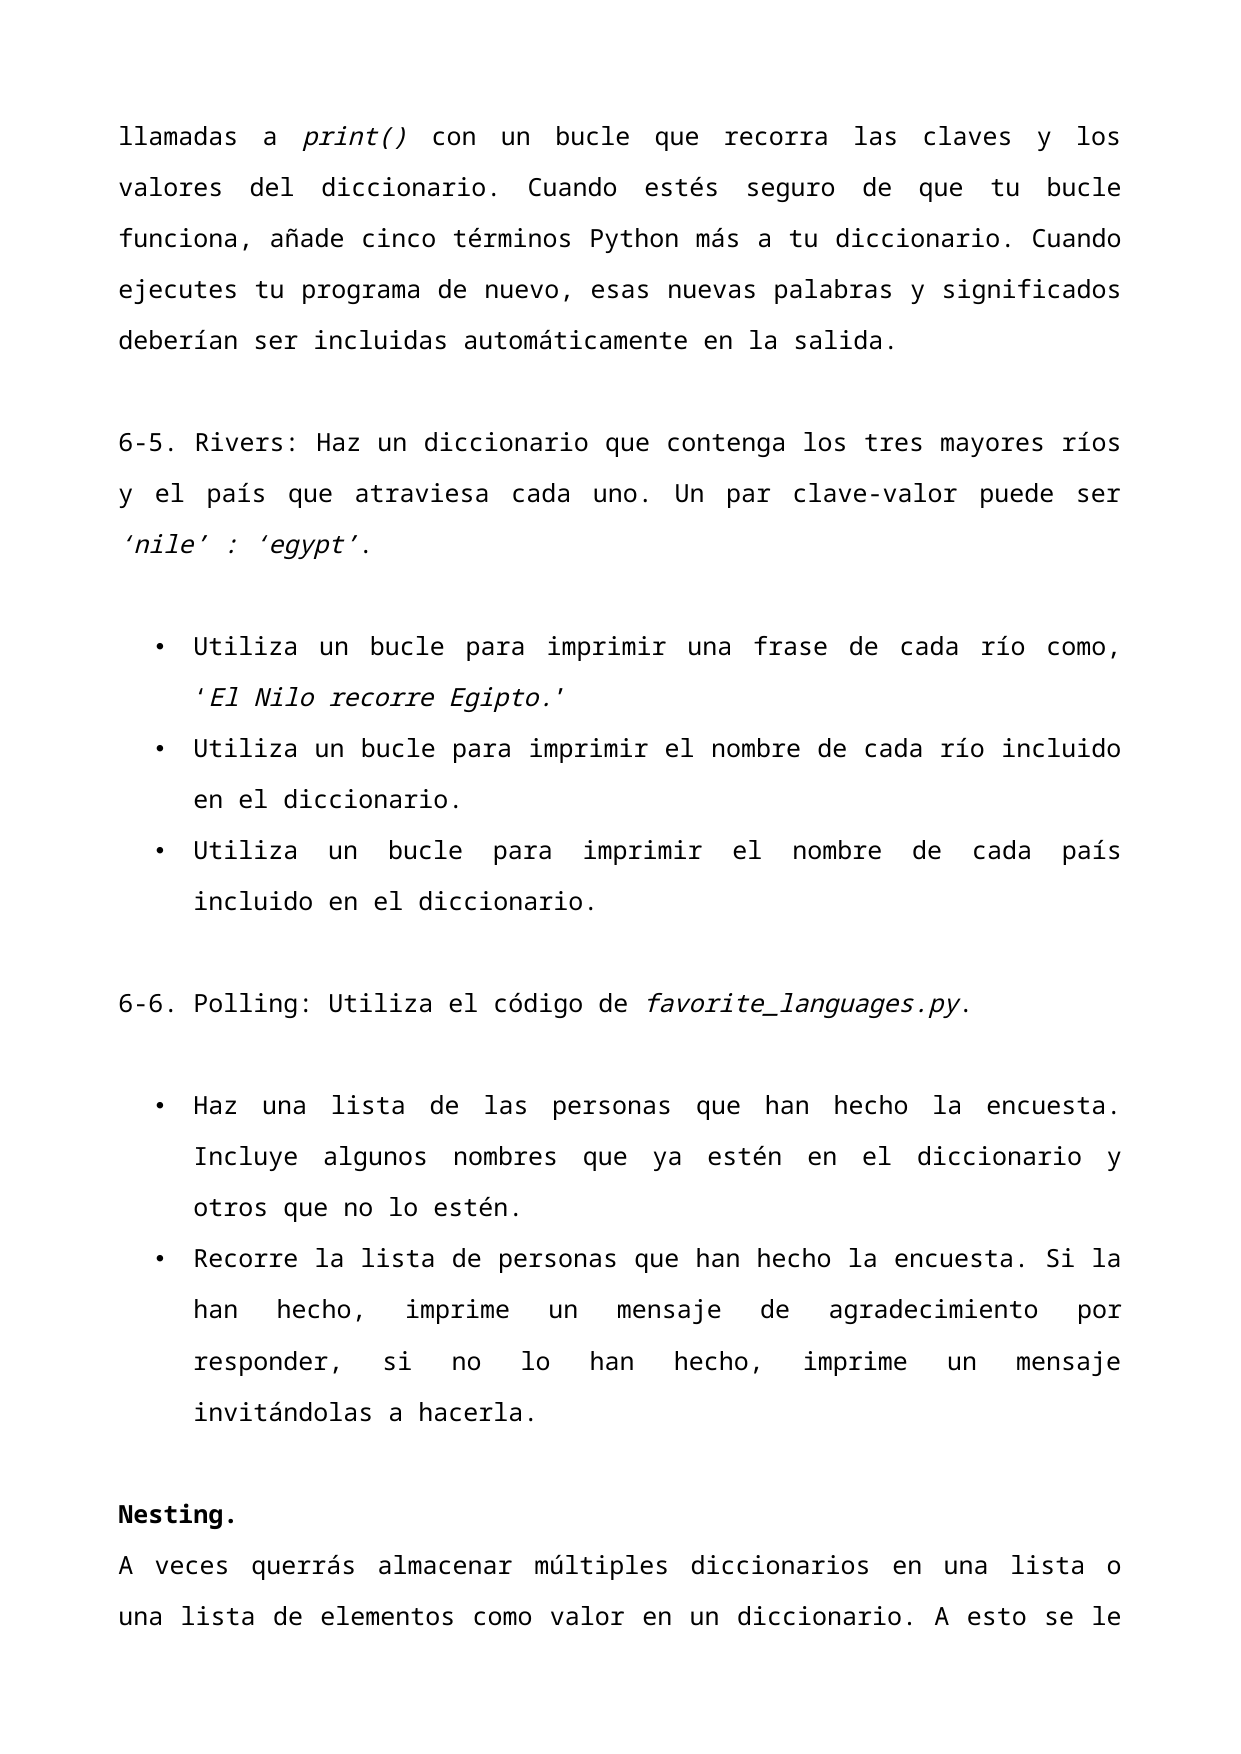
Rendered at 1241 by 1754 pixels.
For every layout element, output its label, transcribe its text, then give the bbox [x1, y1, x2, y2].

text A veces querrás almacenar múltiples diccionarios en una lista o una lista de elementos como valor en un diccionario. A esto se le [118, 1547, 1122, 1632]
text llamadas a print() con un bucle que recorra las claves y los valores del diccionario. Cuando estés seguro de que tu bucle funciona, añade cinco términos Python más a tu diccionario. Cuando ejecutes tu programa de nuevo, esas nuevas palabras y significados deberían ser incluidas automáticamente en la salida. [118, 118, 1122, 356]
list Haz una lista de las personas que han hecho la encuesta. Incluye algunos nombres que ya estén en el diccionario y otros que no lo estén. [156, 1088, 1122, 1224]
text Nesting. [118, 1496, 1122, 1530]
list Recorre la lista de personas que han hecho la encuesta. Si la han hecho, imprime un mensaje de agradecimiento por responder, si no lo han hecho, imprime un mensaje invitándolas a hacerla. [156, 1241, 1122, 1428]
list Utiliza un bucle para imprimir el nombre de cada país incluido en el diccionario. [156, 833, 1122, 918]
text 6-5. Rivers: Haz un diccionario que contenga los tres mayores ríos y el país que atraviesa cada uno. Un par clave-valor puede ser ‘nile’ : ‘egypt’. [118, 424, 1122, 561]
list Utiliza un bucle para imprimir una frase de cada río como, ‘El Nilo recorre Egipto.’ [156, 628, 1122, 714]
text 6-6. Polling: Utiliza el código de favorite_languages.py. [118, 986, 1122, 1020]
list Utiliza un bucle para imprimir el nombre de cada río incluido en el diccionario. [156, 731, 1122, 816]
